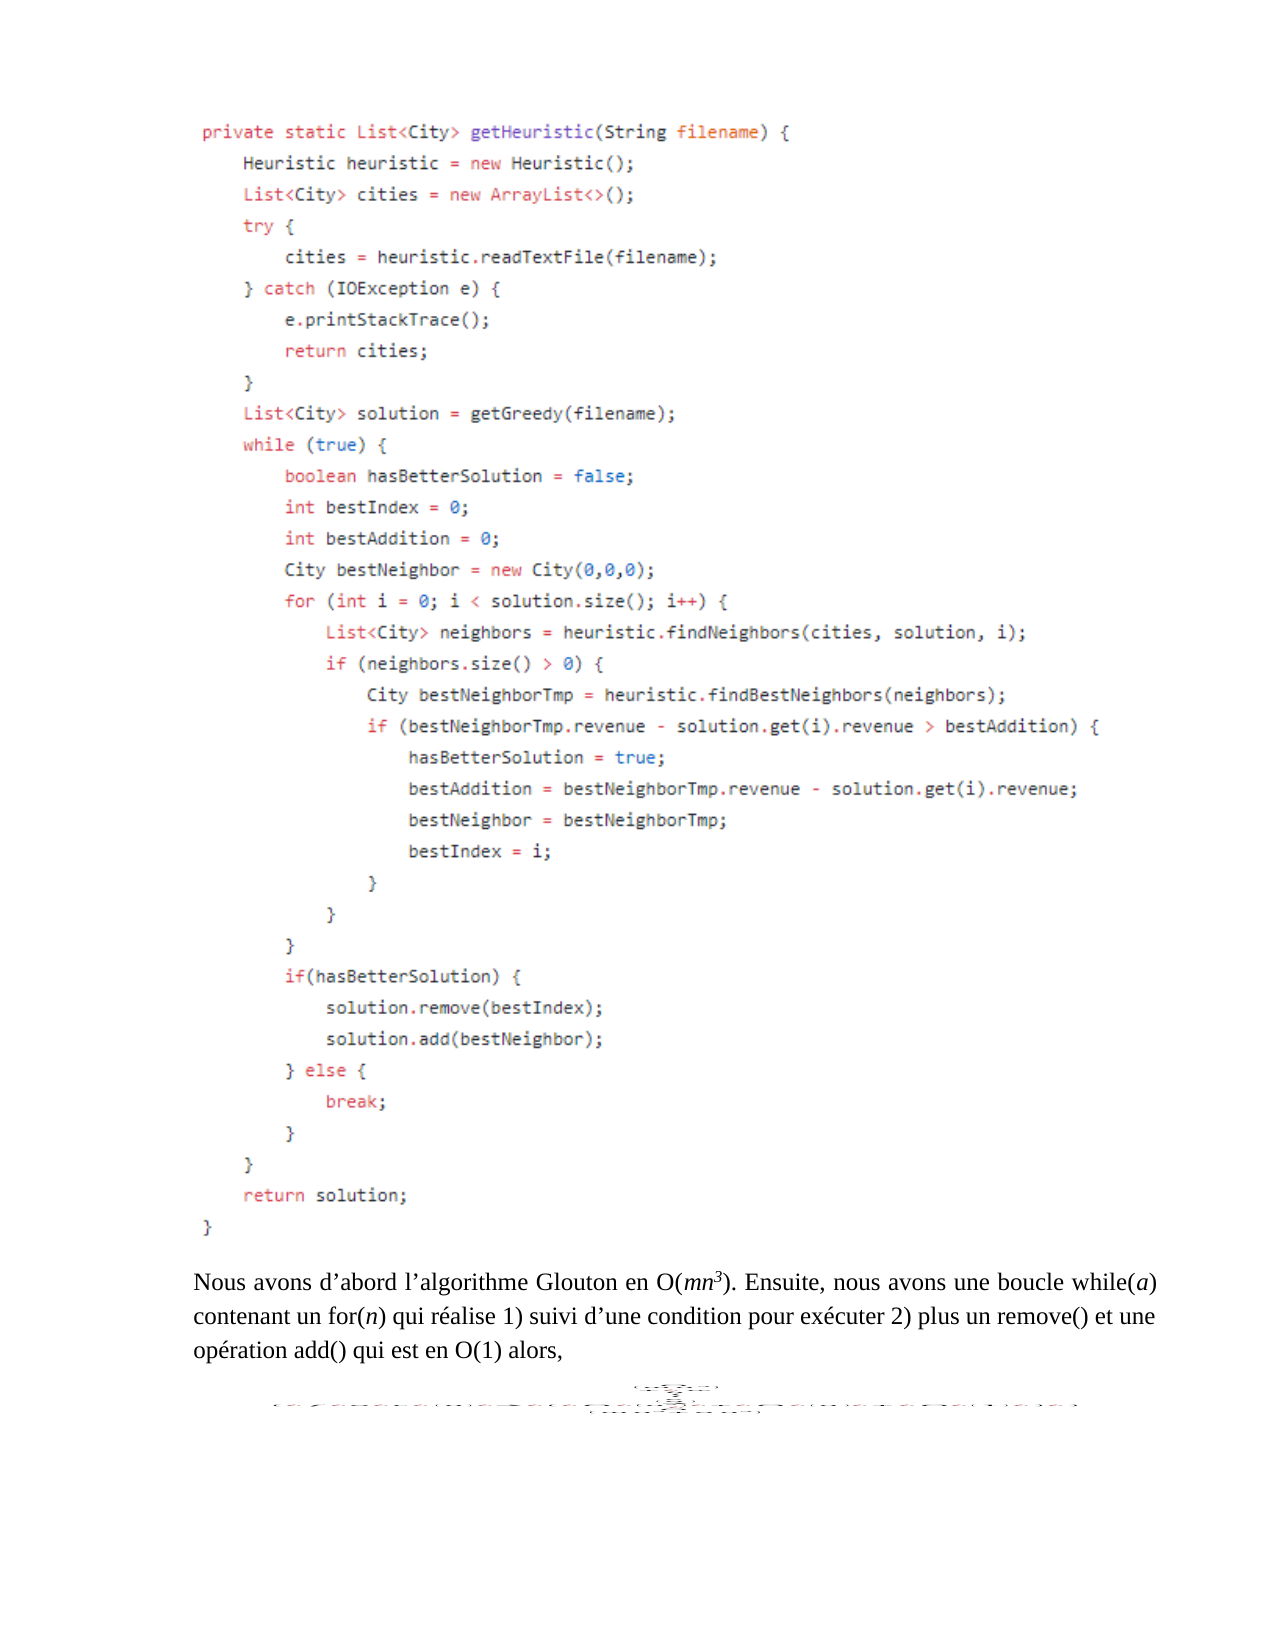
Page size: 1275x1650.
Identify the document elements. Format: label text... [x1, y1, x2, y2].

text Nous avons d’abord l’algorithme Glouton en O(mn3). Ensuite, nous avons une boucle while(a) contenant un for(n) qui réalise 1) suivi d’une condition pour exécuter 2) plus un remove() et une opération add() qui est en O(1) alors, [193, 1267, 1157, 1364]
